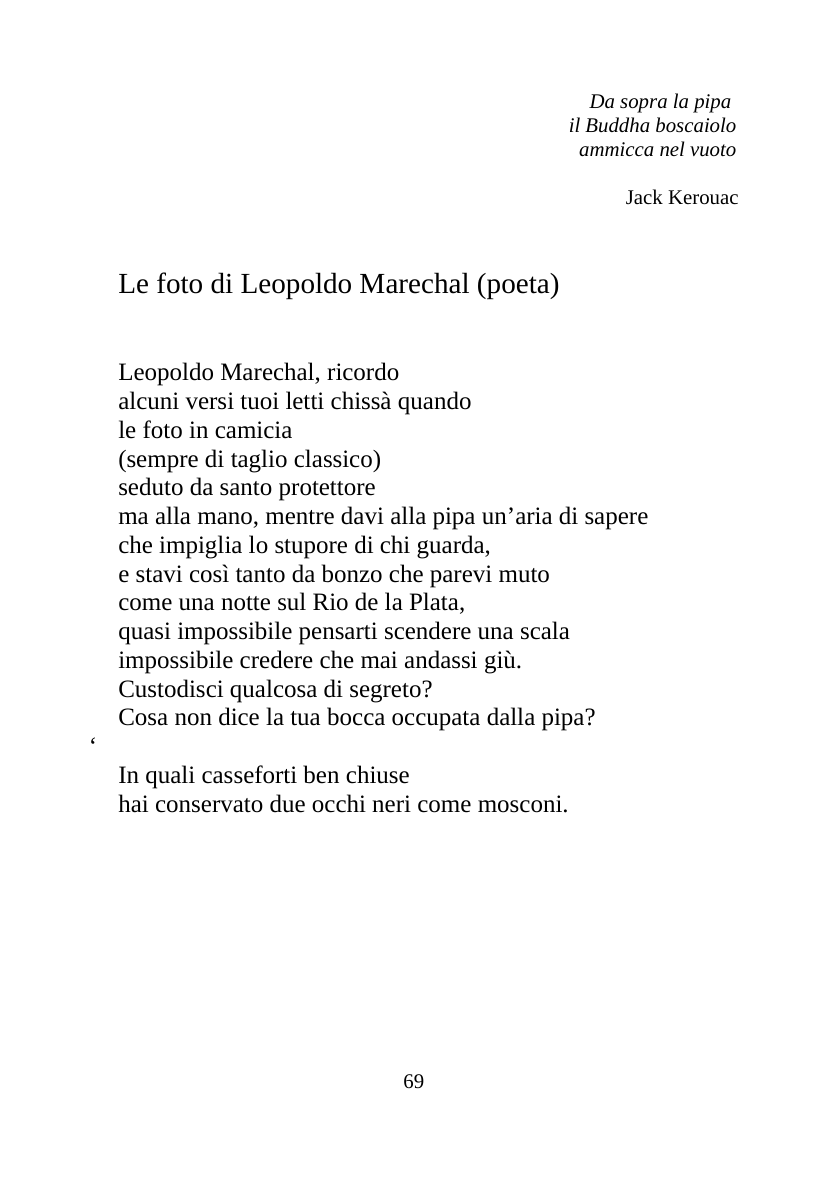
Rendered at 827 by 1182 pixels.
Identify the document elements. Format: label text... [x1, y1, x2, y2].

text ammicca nel vuoto [88, 137, 738, 161]
text Da sopra la pipa [88, 88, 738, 113]
text Jack Kerouac [88, 185, 738, 209]
text come una notte sul Rio de la Plata, [88, 587, 738, 616]
text impossibile credere che mai andassi giù. [88, 645, 738, 674]
text che impiglia lo stupore di chi guarda, [88, 530, 738, 559]
text le foto in camicia [88, 415, 738, 444]
text e stavi così tanto da bonzo che parevi muto [88, 559, 738, 587]
text ma alla mano, mentre davi alla pipa un’aria di sapere [88, 501, 738, 530]
text Leopoldo Marechal, ricordo [88, 357, 738, 386]
subtitle Le foto di Leopoldo Marechal (poeta) [88, 266, 738, 300]
text hai conservato due occhi neri come mosconi. [88, 789, 738, 817]
text (sempre di taglio classico) [88, 444, 738, 472]
text il Buddha boscaiolo [88, 113, 738, 137]
text seduto da santo protettore [88, 472, 738, 501]
text quasi impossibile pensarti scendere una scala [88, 616, 738, 645]
text Custodisci qualcosa di segreto? [88, 674, 738, 702]
text Cosa non dice la tua bocca occupata dalla pipa? ‘ [88, 702, 738, 760]
text In quali casseforti ben chiuse [88, 760, 738, 789]
text alcuni versi tuoi letti chissà quando [88, 386, 738, 415]
